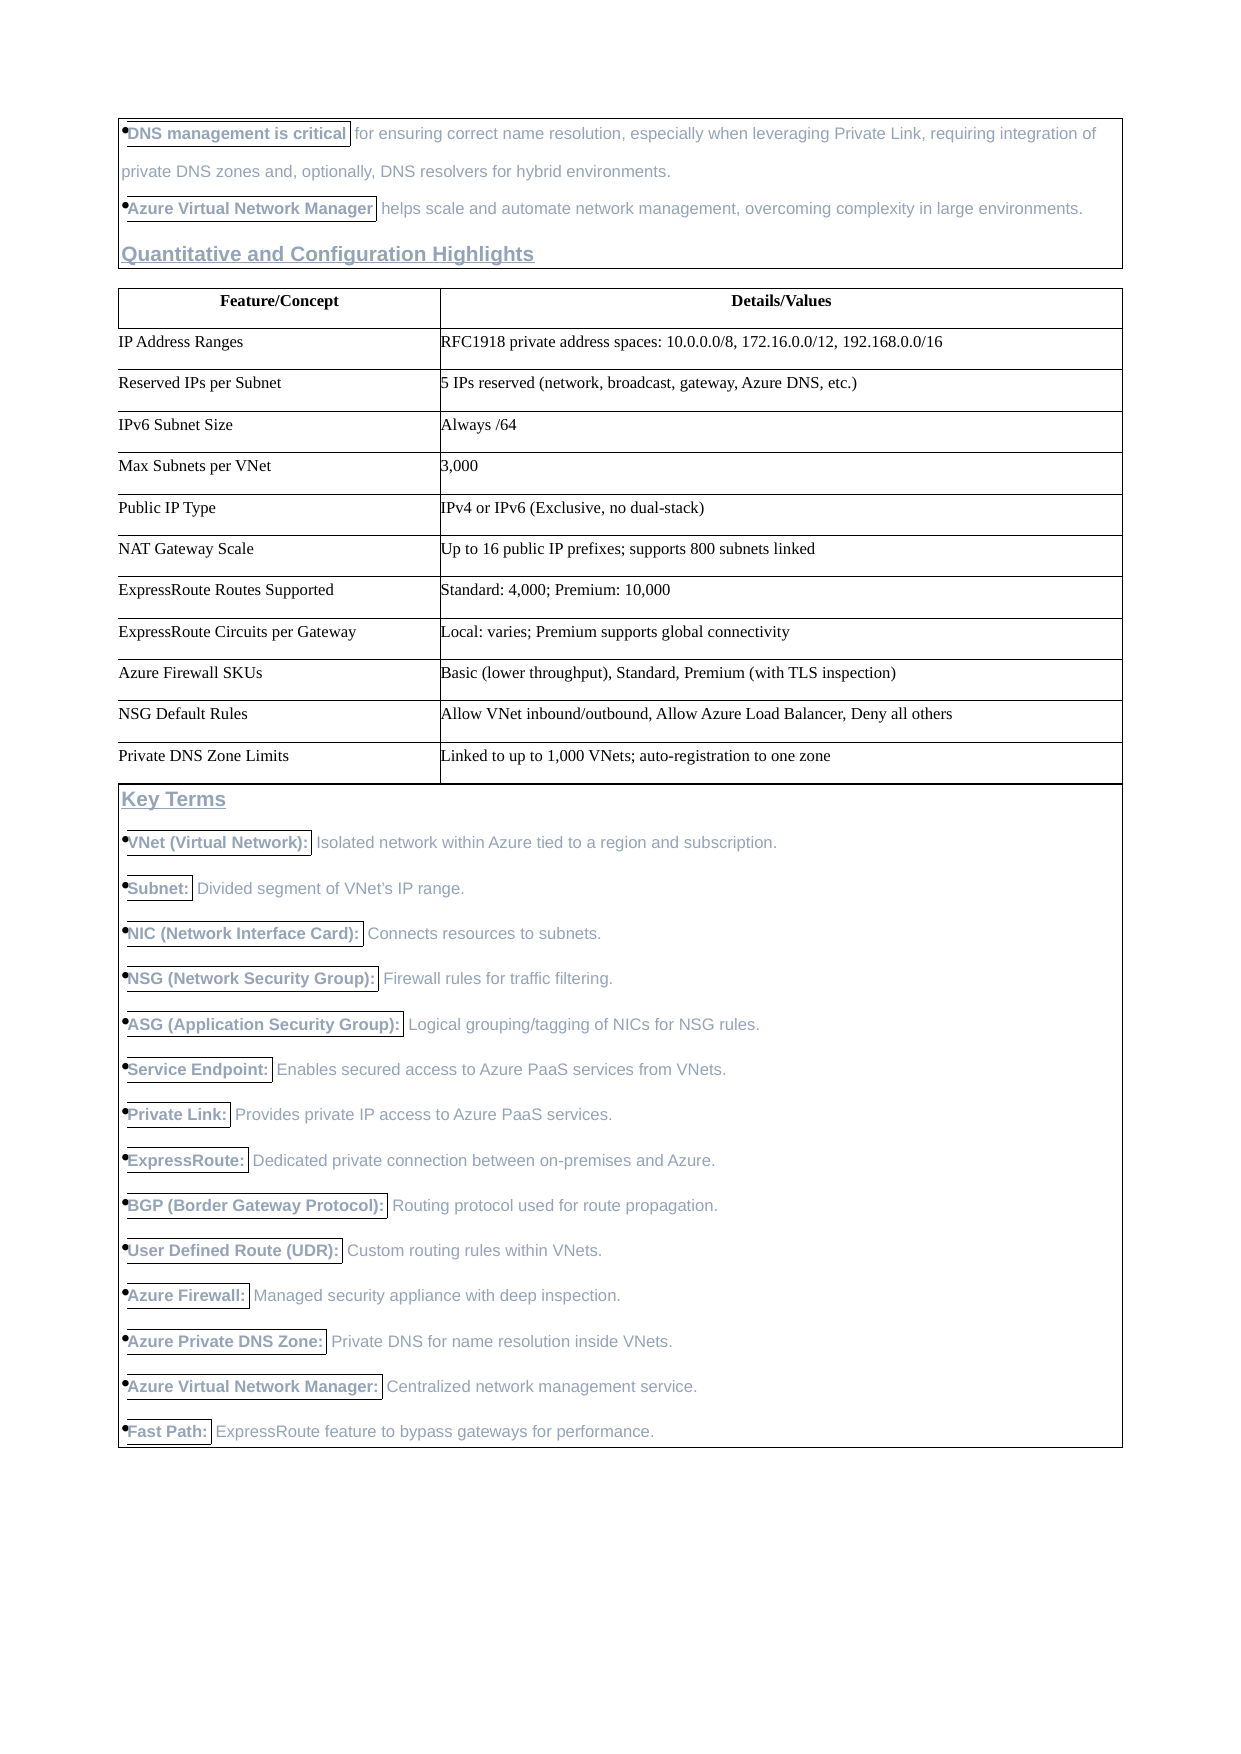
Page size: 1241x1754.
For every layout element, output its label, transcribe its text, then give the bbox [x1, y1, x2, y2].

list User Defined Route (UDR): Custom routing rules within VNets. [119, 1235, 1122, 1263]
list DNS management is critical for ensuring correct name resolution, especially when leveraging Private Link, requiring integration of private DNS zones and, optionally, DNS resolvers for hybrid environments. [119, 119, 1122, 181]
list ExpressRoute: Dedicated private connection between on-premises and Azure. [119, 1144, 1122, 1172]
table_cell 3,000 [441, 453, 1122, 493]
list Azure Private DNS Zone: Private DNS for name resolution inside VNets. [119, 1326, 1122, 1354]
table_cell ExpressRoute Circuits per Gateway [118, 619, 440, 659]
table_header Details/Values [441, 289, 1122, 328]
table_cell Basic (lower throughput), Standard, Premium (with TLS inspection) [441, 660, 1122, 700]
list Azure Virtual Network Manager: Centralized network management service. [119, 1371, 1122, 1399]
list Subnet: Divided segment of VNet’s IP range. [119, 872, 1122, 901]
table_cell IPv6 Subnet Size [118, 412, 440, 452]
table_cell Up to 16 public IP prefixes; supports 800 subnets linked [441, 536, 1122, 576]
table_cell Always /64 [441, 412, 1122, 452]
table_cell Local: varies; Premium supports global connectivity [441, 619, 1122, 659]
table_cell Linked to up to 1,000 VNets; auto-registration to one zone [441, 743, 1122, 783]
list Private Link: Provides private IP access to Azure PaaS services. [119, 1099, 1122, 1127]
list BGP (Border Gateway Protocol): Routing protocol used for route propagation. [119, 1189, 1122, 1218]
table_cell ExpressRoute Routes Supported [118, 577, 440, 617]
table_header Feature/Concept [119, 289, 440, 328]
table_cell Azure Firewall SKUs [118, 660, 440, 700]
subtitle Key Terms [119, 785, 1122, 811]
list Service Endpoint: Enables secured access to Azure PaaS services from VNets. [119, 1054, 1122, 1082]
list Azure Virtual Network Manager helps scale and automate network management, overcoming complexity in large environments. [119, 193, 1122, 221]
table_cell NSG Default Rules [118, 701, 440, 742]
table_cell IPv4 or IPv6 (Exclusive, no dual-stack) [441, 495, 1122, 535]
list VNet (Virtual Network): Isolated network within Azure tied to a region and subscription. [119, 827, 1122, 855]
list ASG (Application Security Group): Logical grouping/tagging of NICs for NSG rules. [119, 1008, 1122, 1037]
table_cell NAT Gateway Scale [118, 536, 440, 576]
table_cell Allow VNet inbound/outbound, Allow Azure Load Balancer, Deny all others [441, 701, 1122, 742]
table_cell Reserved IPs per Subnet [118, 370, 440, 411]
list NSG (Network Security Group): Firewall rules for traffic filtering. [119, 963, 1122, 991]
table_cell Private DNS Zone Limits [118, 743, 440, 783]
table_cell Public IP Type [118, 495, 440, 535]
list NIC (Network Interface Card): Connects resources to subnets. [119, 918, 1122, 946]
table_cell RFC1918 private address spaces: 10.0.0.0/8, 172.16.0.0/12, 192.168.0.0/16 [441, 329, 1122, 369]
list Fast Path: ExpressRoute feature to bypass gateways for performance. [119, 1416, 1122, 1447]
table_cell 5 IPs reserved (network, broadcast, gateway, Azure DNS, etc.) [441, 370, 1122, 411]
list Azure Firewall: Managed security appliance with deep inspection. [119, 1280, 1122, 1308]
table_cell IP Address Ranges [118, 329, 440, 369]
subtitle Quantitative and Configuration Highlights [119, 238, 1122, 268]
table_cell Standard: 4,000; Premium: 10,000 [441, 577, 1122, 617]
table_cell Max Subnets per VNet [118, 453, 440, 493]
